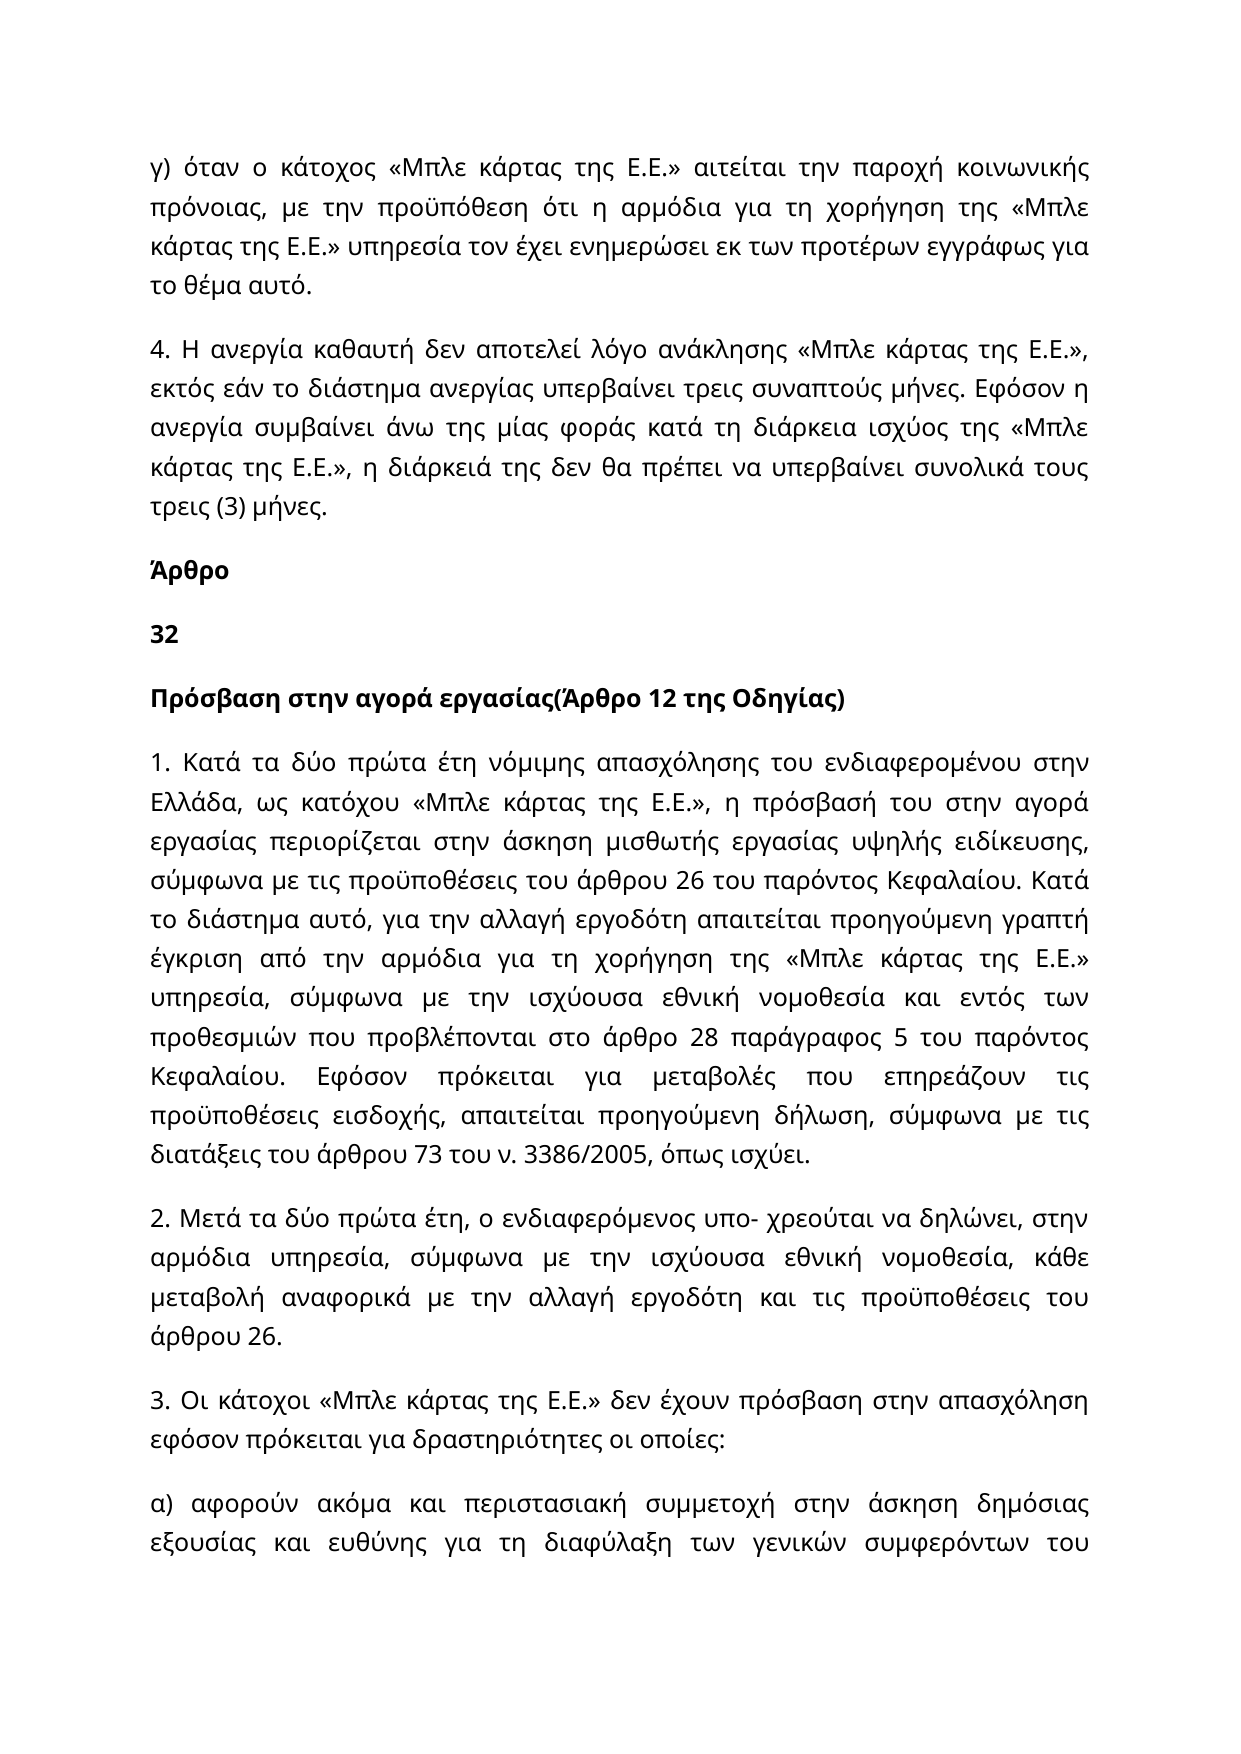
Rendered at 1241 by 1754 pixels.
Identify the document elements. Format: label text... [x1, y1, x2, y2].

text γ) όταν ο κάτοχος «Μπλε κάρτας της Ε.Ε.» αιτείται την παροχή κοινωνικής πρόνοιας, με την προϋπόθεση ότι η αρμόδια για τη χορήγηση της «Μπλε κάρτας της Ε.Ε.» υπηρεσία τον έχει ενημερώσει εκ των προτέρων εγγράφως για το θέμα αυτό. [150, 150, 1090, 302]
text Πρόσβαση στην αγορά εργασίας(Άρθρο 12 της Οδηγίας) [150, 681, 1090, 715]
text 3. Οι κάτοχοι «Μπλε κάρτας της Ε.Ε.» δεν έχουν πρόσβαση στην απασχόληση εφόσον πρόκειται για δραστηριότητες οι οποίες: [150, 1382, 1090, 1456]
text 1. Κατά τα δύο πρώτα έτη νόμιμης απασχόλησης του ενδιαφερομένου στην Ελλάδα, ως κατόχου «Μπλε κάρτας της Ε.Ε.», η πρόσβασή του στην αγορά εργασίας περιορίζεται στην άσκηση μισθωτής εργασίας υψηλής ειδίκευσης, σύμφωνα με τις προϋποθέσεις του άρθρου 26 του παρόντος Κεφαλαίου. Κατά το διάστημα αυτό, για την αλλαγή εργοδότη απαιτείται προηγούμενη γραπτή έγκριση από την αρμόδια για τη χορήγηση της «Μπλε κάρτας της Ε.Ε.» υπηρεσία, σύμφωνα με την ισχύουσα εθνική νομοθεσία και εντός των προθεσμιών που προβλέπονται στο άρθρο 28 παράγραφος 5 του παρόντος Κεφαλαίου. Εφόσον πρόκειται για μεταβολές που επηρεάζουν τις προϋποθέσεις εισδοχής, απαιτείται προηγούμενη δήλωση, σύμφωνα με τις διατάξεις του άρθρου 73 του ν. 3386/2005, όπως ισχύει. [150, 745, 1090, 1171]
text Άρθρο [150, 552, 1090, 587]
text 4. Η ανεργία καθαυτή δεν αποτελεί λόγο ανάκλησης «Μπλε κάρτας της Ε.Ε.», εκτός εάν το διάστημα ανεργίας υπερβαίνει τρεις συναπτούς μήνες. Εφόσον η ανεργία συμβαίνει άνω της μίας φοράς κατά τη διάρκεια ισχύος της «Μπλε κάρτας της Ε.Ε.», η διάρκειά της δεν θα πρέπει να υπερβαίνει συνολικά τους τρεις (3) μήνες. [150, 332, 1090, 522]
text α) αφορούν ακόμα και περιστασιακή συμμετοχή στην άσκηση δημόσιας εξουσίας και ευθύνης για τη διαφύλαξη των γενικών συμφερόντων του [150, 1486, 1090, 1559]
text 32 [150, 617, 1090, 651]
text 2. Μετά τα δύο πρώτα έτη, ο ενδιαφερόμενος υπο- χρεούται να δηλώνει, στην αρμόδια υπηρεσία, σύμφωνα με την ισχύουσα εθνική νομοθεσία, κάθε μεταβολή αναφορικά με την αλλαγή εργοδότη και τις προϋποθέσεις του άρθρου 26. [150, 1201, 1090, 1352]
